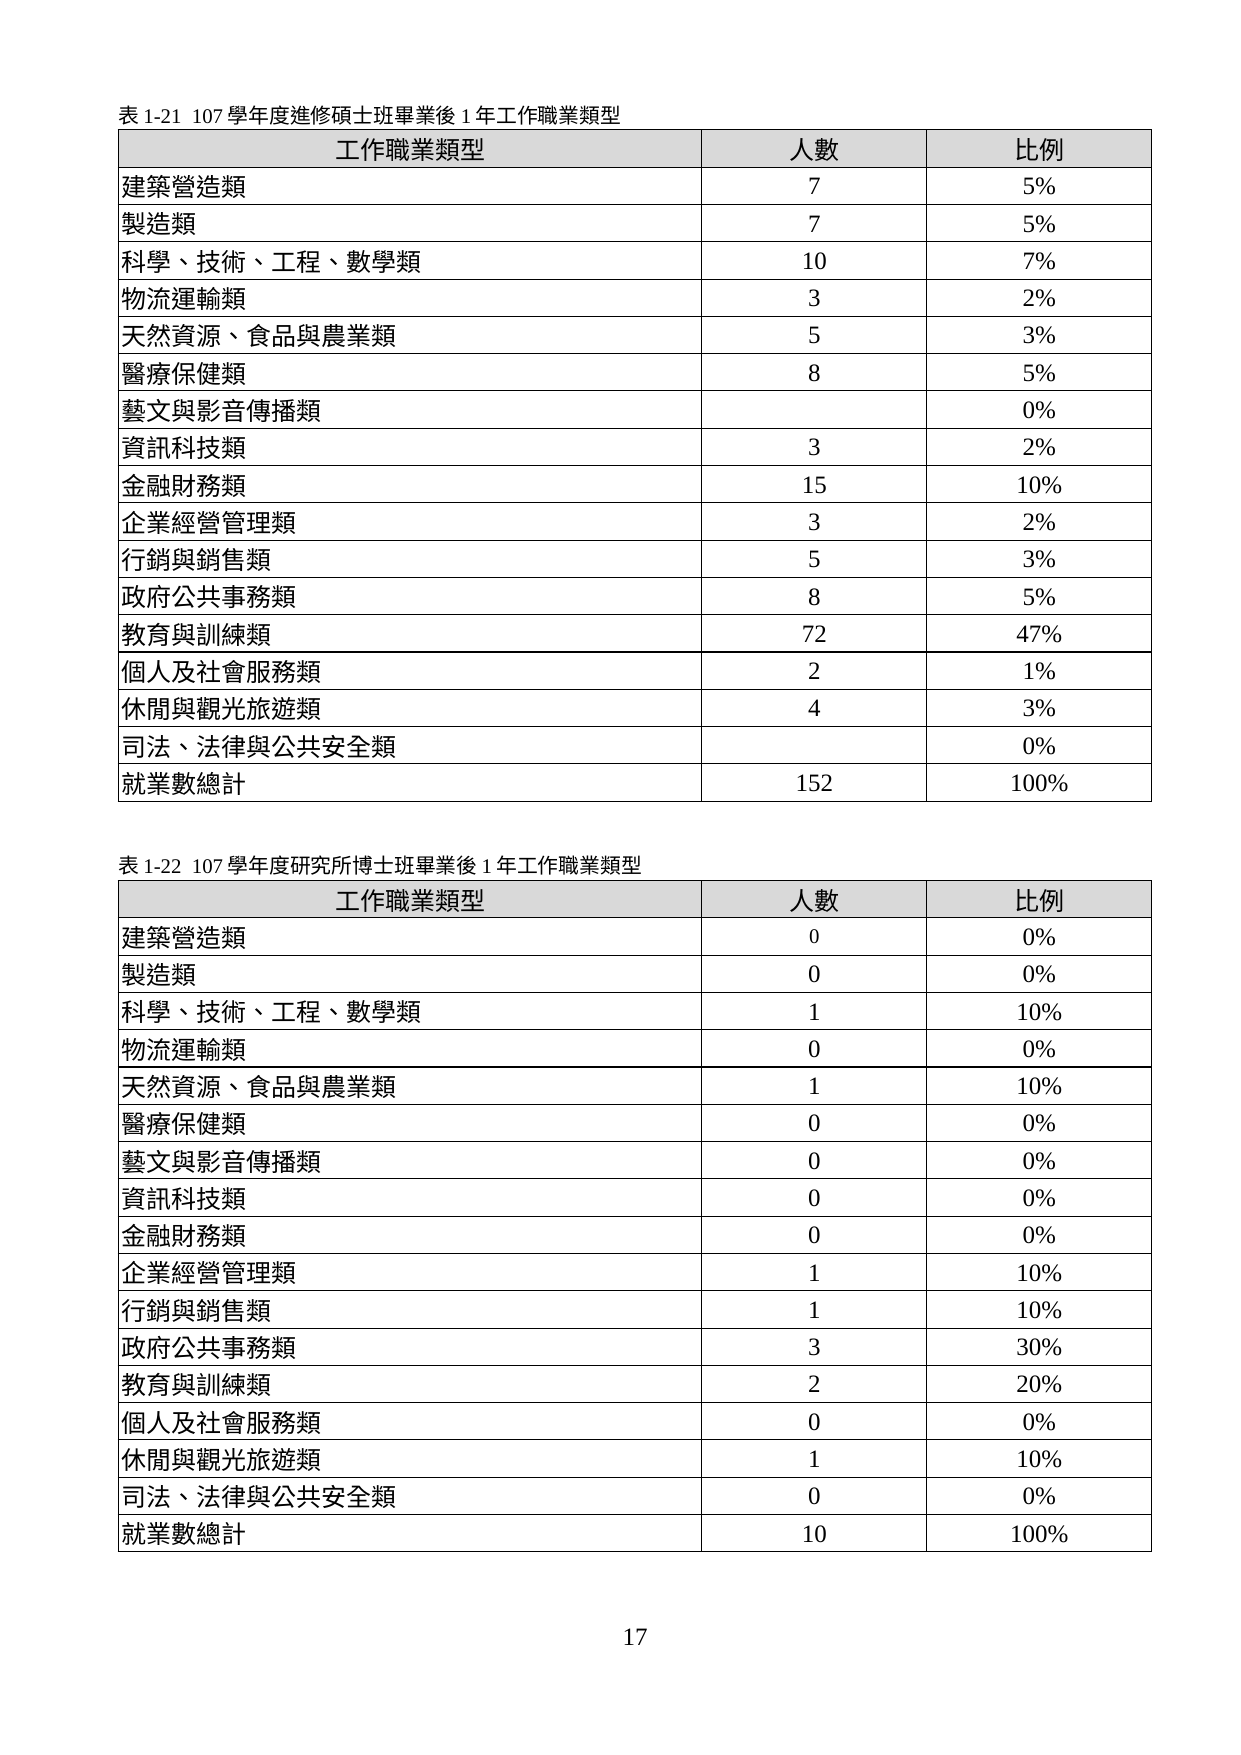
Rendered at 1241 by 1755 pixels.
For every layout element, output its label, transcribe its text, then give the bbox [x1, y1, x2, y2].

table_cell 100% [927, 1515, 1151, 1551]
table_cell 行銷與銷售類 [119, 1291, 701, 1327]
table_cell 10% [927, 1068, 1151, 1104]
table_header 人數 [702, 881, 926, 917]
table_cell 司法、法律與公共安全類 [119, 1478, 701, 1514]
table_cell 休閒與觀光旅遊類 [119, 690, 701, 726]
table_cell 2 [702, 653, 926, 689]
table_cell 2% [927, 280, 1151, 316]
table_cell 0% [927, 727, 1151, 763]
table_cell 0 [702, 918, 926, 954]
table_cell 1 [702, 1068, 926, 1104]
table_cell 醫療保健類 [119, 354, 701, 390]
text 表1-22 107學年度研究所博士班畢業後1年工作職業類型 [118, 850, 1152, 880]
table_cell 0% [927, 918, 1151, 954]
table_header 比例 [927, 881, 1151, 917]
table_header 工作職業類型 [119, 130, 701, 167]
table_cell 企業經營管理類 [119, 503, 701, 539]
table_cell 物流運輸類 [119, 280, 701, 316]
table_cell 醫療保健類 [119, 1105, 701, 1141]
table_cell 個人及社會服務類 [119, 653, 701, 689]
table_cell [702, 727, 926, 763]
table_cell [702, 391, 926, 428]
table_cell 就業數總計 [119, 1515, 701, 1551]
table_cell 8 [702, 578, 926, 614]
table_cell 資訊科技類 [119, 1179, 701, 1216]
table_cell 0% [927, 956, 1151, 992]
table_cell 0% [927, 1105, 1151, 1141]
table_cell 休閒與觀光旅遊類 [119, 1440, 701, 1477]
table_cell 3 [702, 1329, 926, 1365]
table_cell 5% [927, 205, 1151, 241]
table_cell 100% [927, 764, 1151, 801]
table_cell 10% [927, 1440, 1151, 1477]
table_cell 10% [927, 466, 1151, 502]
table_cell 物流運輸類 [119, 1030, 701, 1066]
table_cell 5 [702, 317, 926, 353]
table_cell 47% [927, 615, 1151, 651]
table_cell 7 [702, 168, 926, 204]
table_cell 72 [702, 615, 926, 651]
table_cell 0 [702, 1403, 926, 1439]
table_cell 建築營造類 [119, 168, 701, 204]
table_cell 2 [702, 1366, 926, 1402]
table_cell 政府公共事務類 [119, 1329, 701, 1365]
table_cell 製造類 [119, 956, 701, 992]
table_cell 30% [927, 1329, 1151, 1365]
table_cell 0 [702, 1030, 926, 1066]
table_cell 1 [702, 993, 926, 1029]
table_cell 製造類 [119, 205, 701, 241]
table_cell 2% [927, 429, 1151, 465]
table_cell 10% [927, 993, 1151, 1029]
table_cell 10% [927, 1254, 1151, 1290]
table_cell 5 [702, 541, 926, 577]
table_cell 3% [927, 541, 1151, 577]
table_cell 科學、技術、工程、數學類 [119, 242, 701, 278]
table_cell 7 [702, 205, 926, 241]
table_cell 0 [702, 1105, 926, 1141]
table_cell 2% [927, 503, 1151, 539]
table_cell 司法、法律與公共安全類 [119, 727, 701, 763]
table_cell 5% [927, 354, 1151, 390]
text 表1-21 107學年度進修碩士班畢業後1年工作職業類型 [118, 99, 1152, 129]
table_cell 藝文與影音傳播類 [119, 391, 701, 428]
table_cell 0 [702, 1179, 926, 1216]
table_cell 7% [927, 242, 1151, 278]
table_header 比例 [927, 130, 1151, 167]
table_cell 個人及社會服務類 [119, 1403, 701, 1439]
table_cell 0 [702, 1217, 926, 1253]
table_cell 0% [927, 1179, 1151, 1216]
table_cell 教育與訓練類 [119, 1366, 701, 1402]
table_cell 政府公共事務類 [119, 578, 701, 614]
table_cell 5% [927, 168, 1151, 204]
table_cell 4 [702, 690, 926, 726]
table_cell 0% [927, 391, 1151, 428]
table_header 工作職業類型 [119, 881, 701, 917]
table_cell 1 [702, 1291, 926, 1327]
table_cell 藝文與影音傳播類 [119, 1142, 701, 1178]
table_cell 3 [702, 280, 926, 316]
table_cell 建築營造類 [119, 918, 701, 954]
table_cell 行銷與銷售類 [119, 541, 701, 577]
table_cell 0 [702, 956, 926, 992]
table_cell 天然資源、食品與農業類 [119, 1068, 701, 1104]
table_cell 1 [702, 1254, 926, 1290]
table_cell 8 [702, 354, 926, 390]
table_cell 10 [702, 1515, 926, 1551]
table_cell 0% [927, 1403, 1151, 1439]
table_cell 3% [927, 317, 1151, 353]
table_cell 152 [702, 764, 926, 801]
table_cell 天然資源、食品與農業類 [119, 317, 701, 353]
table_cell 0 [702, 1142, 926, 1178]
table_cell 企業經營管理類 [119, 1254, 701, 1290]
table_cell 科學、技術、工程、數學類 [119, 993, 701, 1029]
table_cell 10% [927, 1291, 1151, 1327]
table_cell 1% [927, 653, 1151, 689]
table_cell 金融財務類 [119, 1217, 701, 1253]
table_cell 15 [702, 466, 926, 502]
table_cell 0% [927, 1142, 1151, 1178]
table_cell 0% [927, 1217, 1151, 1253]
table_cell 3 [702, 429, 926, 465]
table_cell 就業數總計 [119, 764, 701, 801]
table_cell 金融財務類 [119, 466, 701, 502]
table_header 人數 [702, 130, 926, 167]
table_cell 0% [927, 1030, 1151, 1066]
table_cell 0% [927, 1478, 1151, 1514]
table_cell 3% [927, 690, 1151, 726]
table_cell 資訊科技類 [119, 429, 701, 465]
table_cell 5% [927, 578, 1151, 614]
table_cell 20% [927, 1366, 1151, 1402]
table_cell 10 [702, 242, 926, 278]
table_cell 教育與訓練類 [119, 615, 701, 651]
table_cell 3 [702, 503, 926, 539]
table_cell 0 [702, 1478, 926, 1514]
table_cell 1 [702, 1440, 926, 1477]
